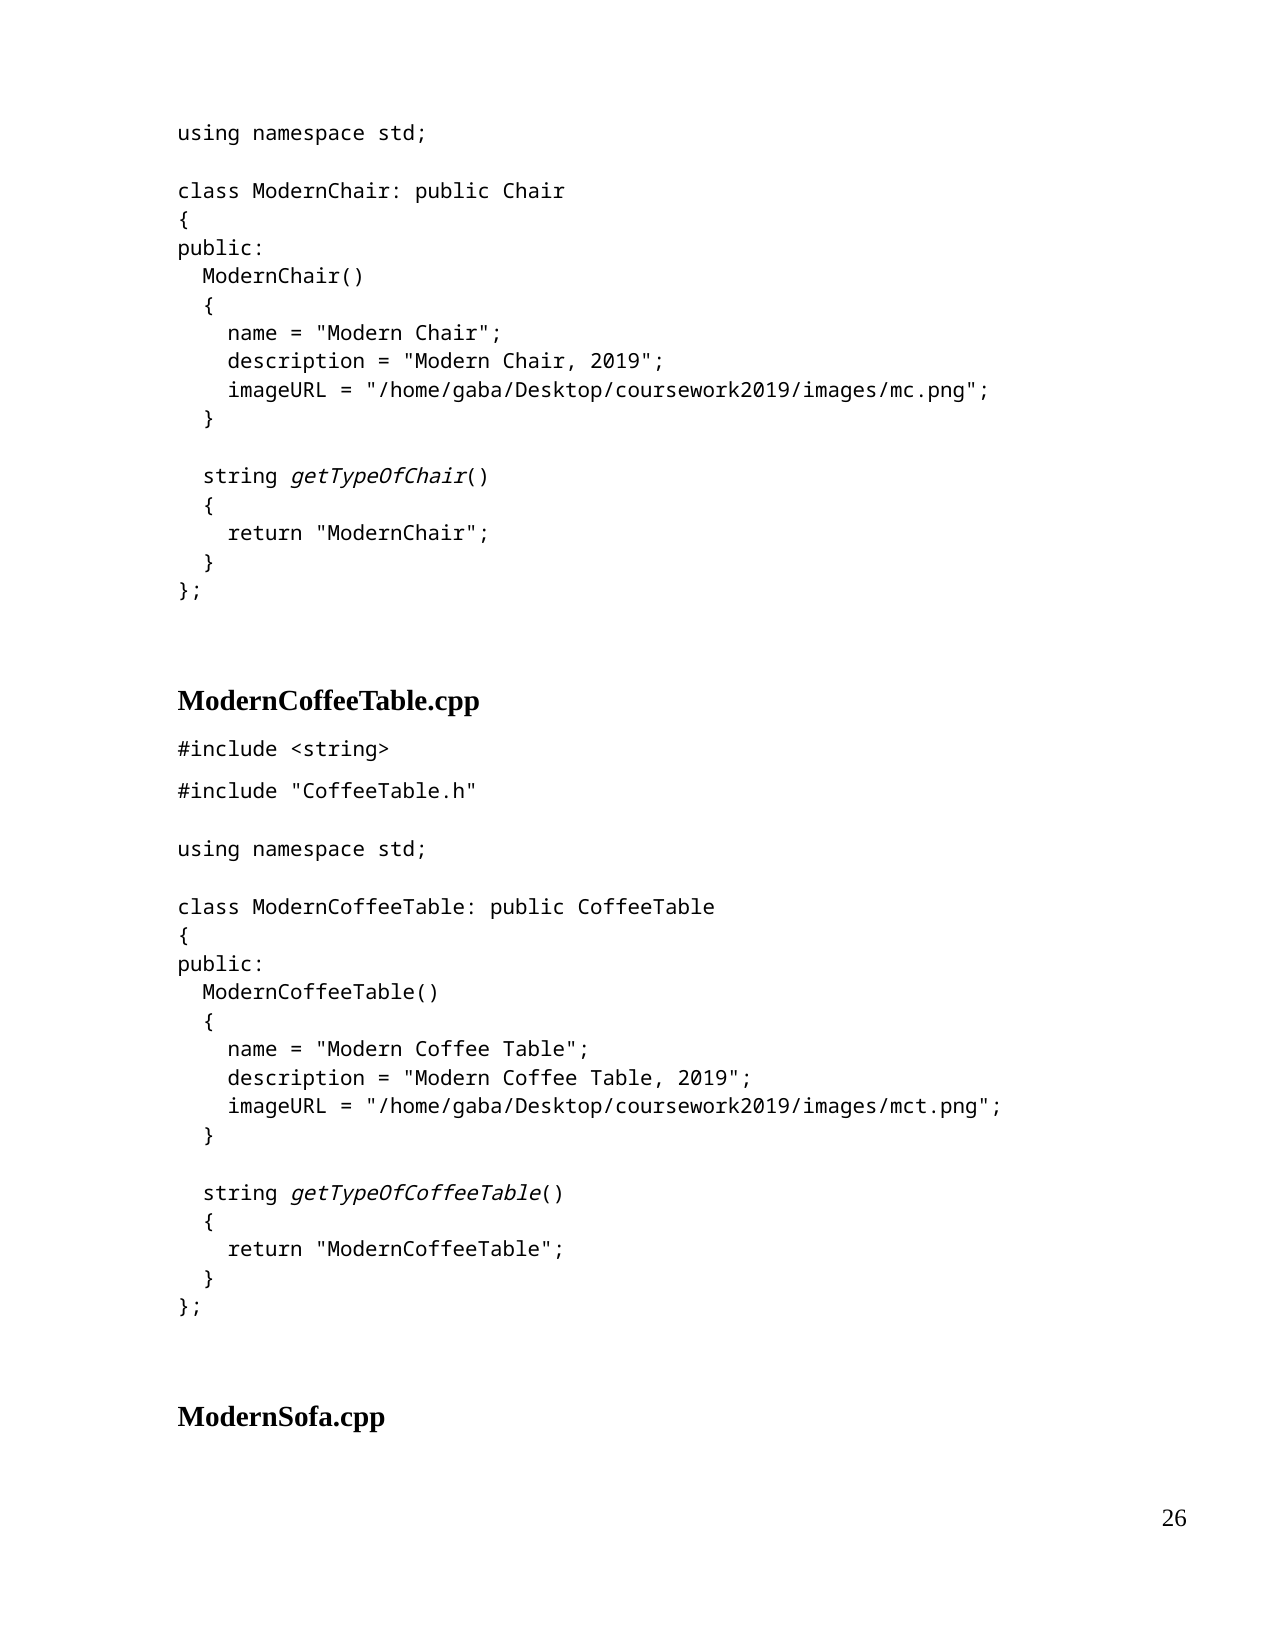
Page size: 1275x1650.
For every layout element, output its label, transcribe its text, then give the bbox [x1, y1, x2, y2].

text ModernSofa.cpp [177, 1399, 1186, 1433]
text #include "CoffeeTable.h" [177, 776, 1186, 805]
text }; [177, 575, 1186, 604]
text }; [177, 1291, 1186, 1320]
text ModernCoffeeTable.cpp [177, 683, 1186, 717]
text #include <string> [177, 734, 1186, 762]
text { [177, 921, 1186, 949]
text } [177, 1120, 1186, 1148]
text } [177, 1263, 1186, 1291]
text string getTypeOfCoffeeTable() [177, 1178, 1186, 1206]
text public: [177, 233, 1186, 261]
text return "ModernCoffeeTable"; [177, 1234, 1186, 1263]
text imageURL = "/home/gaba/Desktop/coursework2019/images/mct.png"; [177, 1091, 1186, 1120]
text ModernCoffeeTable() [177, 977, 1186, 1006]
text ModernChair() [177, 261, 1186, 290]
text { [177, 1006, 1186, 1034]
text name = "Modern Chair"; [177, 318, 1186, 347]
text name = "Modern Coffee Table"; [177, 1034, 1186, 1063]
text using namespace std; [177, 834, 1186, 863]
text using namespace std; [177, 118, 1186, 147]
text { [177, 490, 1186, 518]
text return "ModernChair"; [177, 518, 1186, 547]
text } [177, 403, 1186, 432]
text { [177, 204, 1186, 233]
text class ModernCoffeeTable: public CoffeeTable [177, 892, 1186, 921]
text description = "Modern Coffee Table, 2019"; [177, 1063, 1186, 1091]
text { [177, 1206, 1186, 1234]
text } [177, 547, 1186, 575]
text imageURL = "/home/gaba/Desktop/coursework2019/images/mc.png"; [177, 375, 1186, 403]
text { [177, 290, 1186, 318]
text description = "Modern Chair, 2019"; [177, 347, 1186, 375]
text public: [177, 949, 1186, 977]
text class ModernChair: public Chair [177, 176, 1186, 204]
text string getTypeOfChair() [177, 461, 1186, 490]
